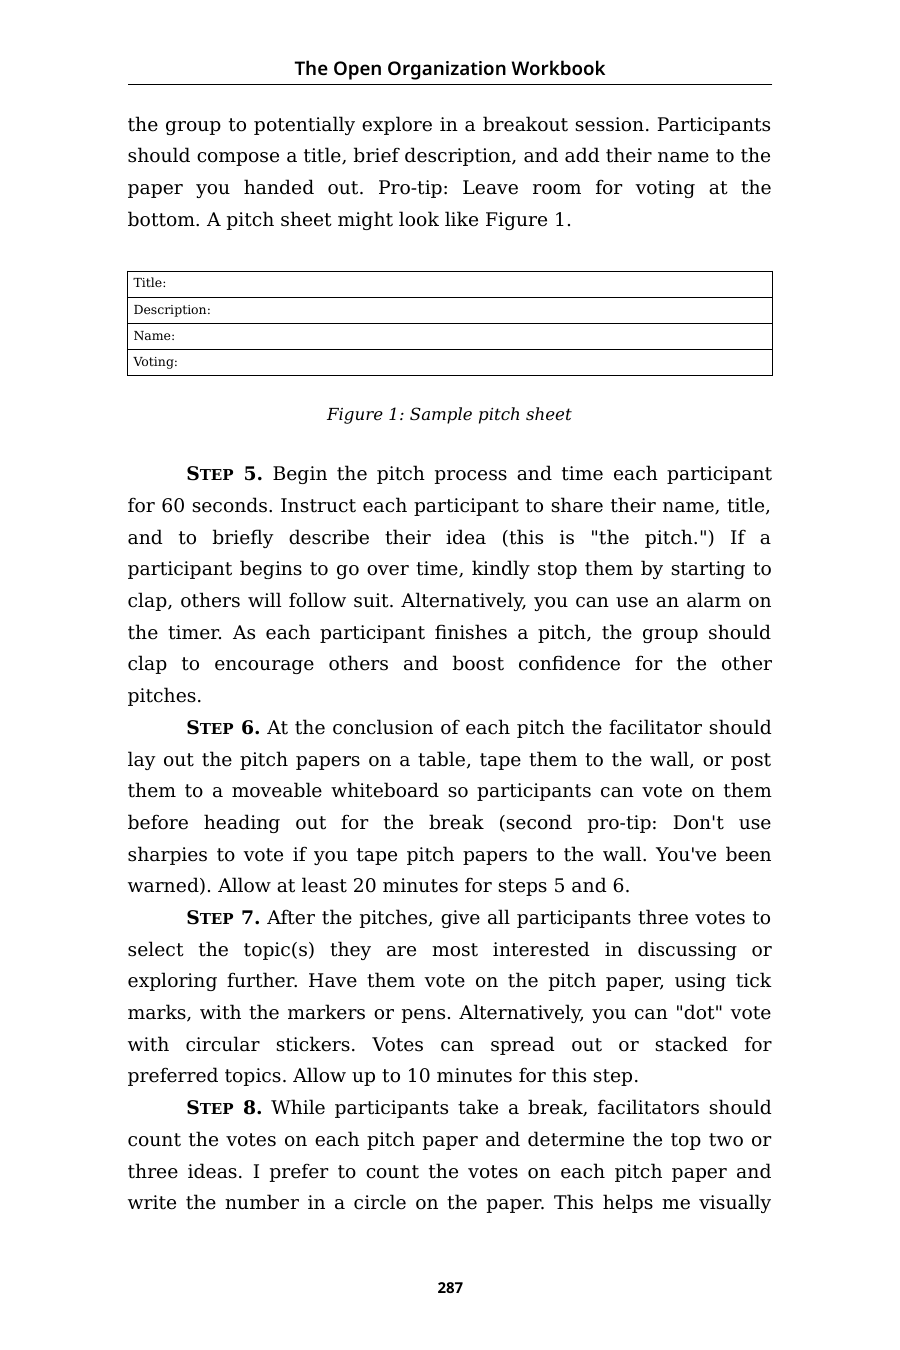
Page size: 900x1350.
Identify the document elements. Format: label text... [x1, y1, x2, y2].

table_header Title: [128, 272, 772, 297]
text Step 5. Begin the pitch process and time each participant for 60 seconds. Instruct each participant to share their name, title, and to briefly describe their idea (this is "the pitch.") If a participant begins to go over time, kindly stop them by starting to clap, others will follow suit. Alternatively, you can use an alarm on the timer. As each participant finishes a pitch, the group should clap to encourage others and boost confidence for the other pitches. [127, 463, 772, 707]
text Step 7. After the pitches, give all participants three votes to select the topic(s) they are most interested in discussing or exploring further. Have them vote on the pitch paper, using tick marks, with the markers or pens. Alternatively, you can "dot" vote with circular stickers. Votes can spread out or stacked for preferred topics. Allow up to 10 minutes for this step. [127, 907, 772, 1087]
table_cell Name: [128, 324, 772, 349]
text the group to potentially explore in a breakout session. Participants should compose a title, brief description, and add their name to the paper you handed out. Pro-tip: Leave room for voting at the bottom. A pitch sheet might look like Figure 1. [127, 114, 772, 231]
table_cell Description: [128, 298, 772, 323]
text Step 6. At the conclusion of each pitch the facilitator should lay out the pitch papers on a table, tape them to the wall, or post them to a moveable whiteboard so participants can vote on them before heading out for the break (second pro-tip: Don't use sharpies to vote if you tape pitch papers to the wall. You've been warned). Allow at least 20 minutes for steps 5 and 6. [127, 717, 772, 897]
table_cell Voting: [128, 350, 772, 375]
text Step 8. While participants take a break, facilitators should count the votes on each pitch paper and determine the top two or three ideas. I prefer to count the votes on each pitch paper and write the number in a circle on the paper. This helps me visually [127, 1097, 772, 1214]
text Figure 1: Sample pitch sheet [127, 405, 772, 424]
